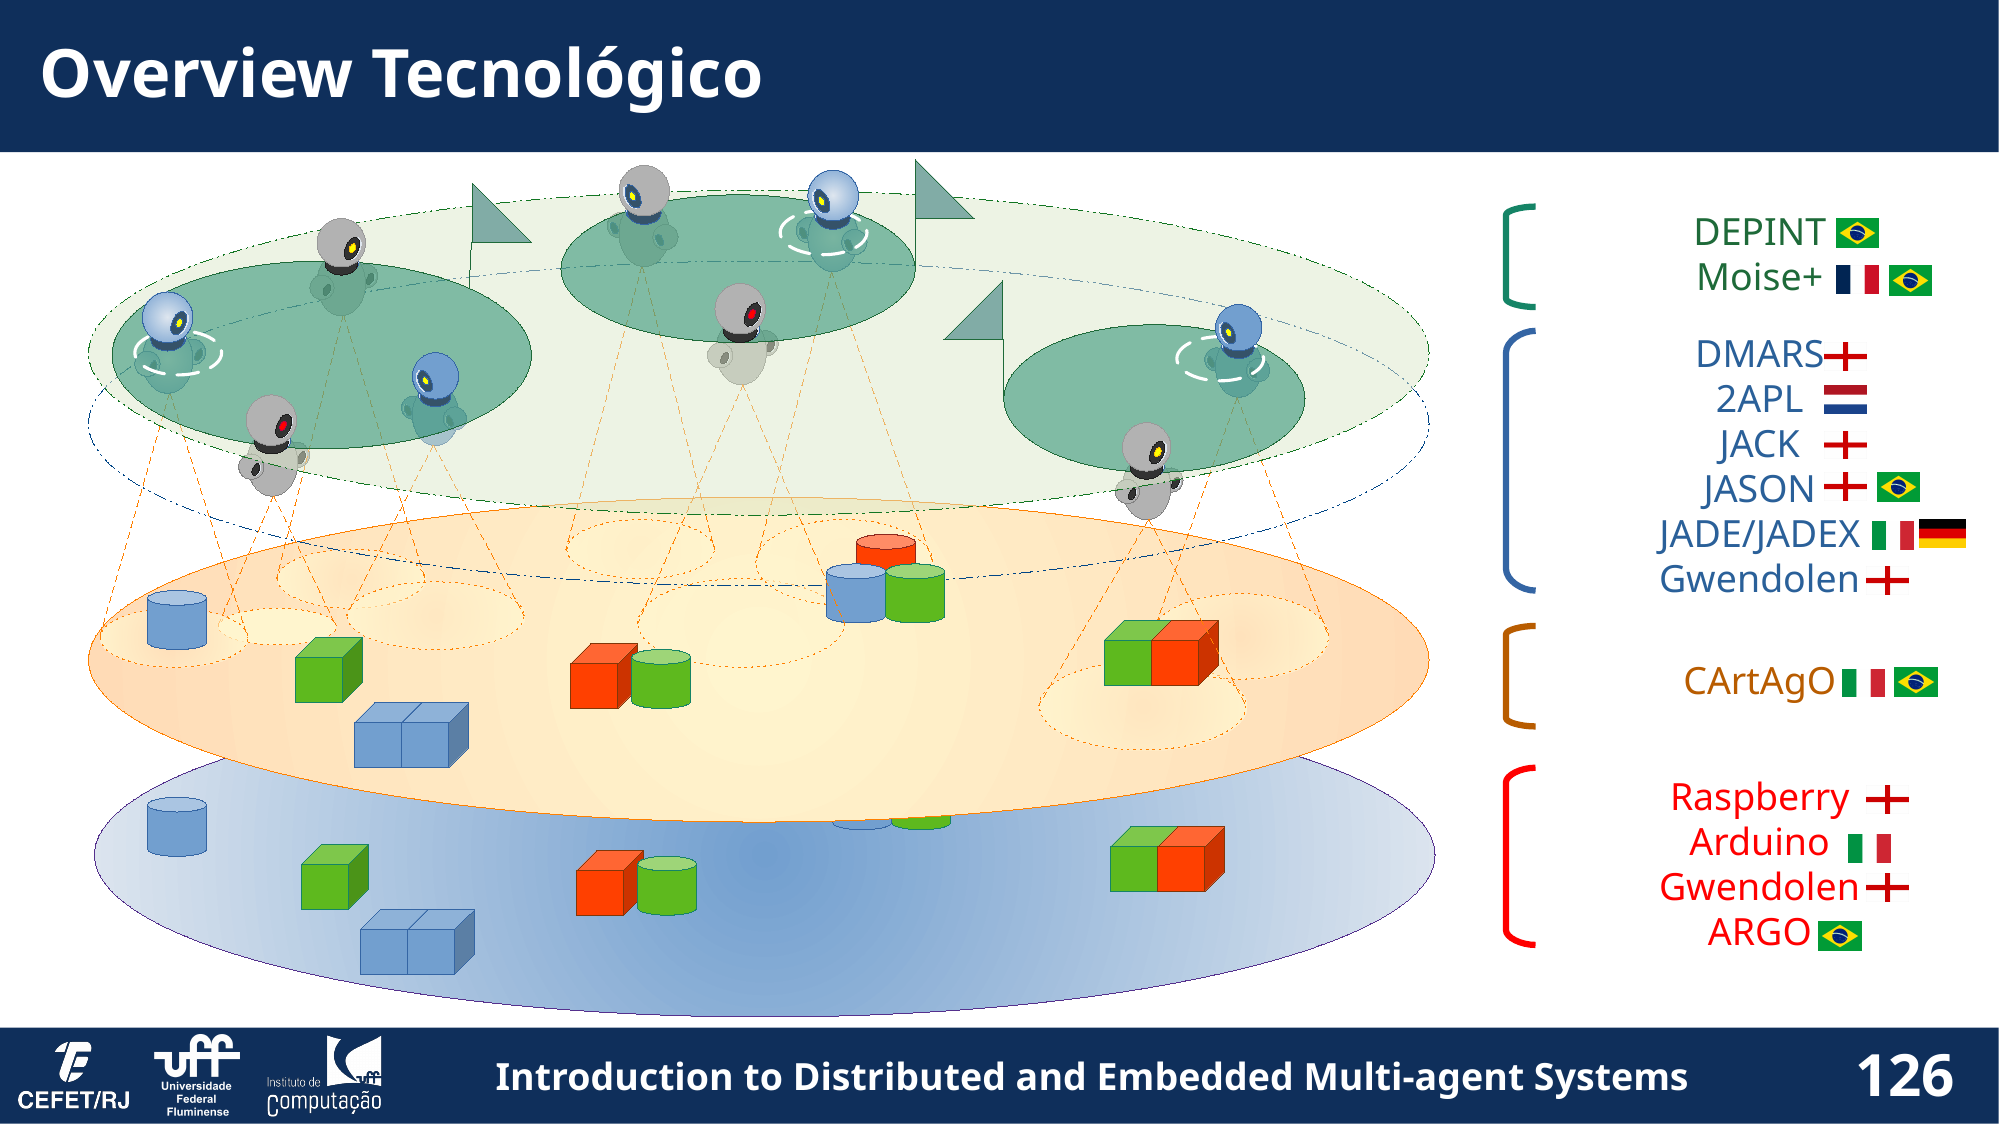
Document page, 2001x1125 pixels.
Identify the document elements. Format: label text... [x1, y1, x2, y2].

picture [1824, 385, 1867, 414]
picture [153, 1033, 241, 1121]
picture [1919, 519, 1966, 548]
picture [1836, 218, 1879, 249]
text_box Overview Tecnológico [25, 23, 1999, 119]
picture [18, 1021, 129, 1125]
text_box Raspberry Arduino Gwendolen ARGO [1582, 765, 1937, 961]
picture [1842, 669, 1885, 697]
picture [1836, 265, 1879, 294]
picture [1894, 667, 1938, 697]
picture [1824, 342, 1867, 371]
picture [265, 1033, 383, 1117]
text_box DEPINT Moise+ [1582, 200, 1937, 305]
text_box CArtAgO [1582, 649, 1937, 710]
picture [1872, 521, 1914, 550]
picture [1877, 472, 1920, 502]
text_box DMARS 2APL JACK JASON JADE/JADEX Gwendolen [1582, 322, 1937, 608]
picture [1866, 873, 1909, 902]
picture [1866, 566, 1909, 595]
text_box [88, 159, 1436, 1017]
picture [1889, 265, 1932, 296]
picture [1824, 431, 1867, 459]
picture [1848, 834, 1891, 863]
picture [1824, 472, 1867, 501]
picture [1866, 785, 1909, 814]
picture [1818, 921, 1862, 951]
